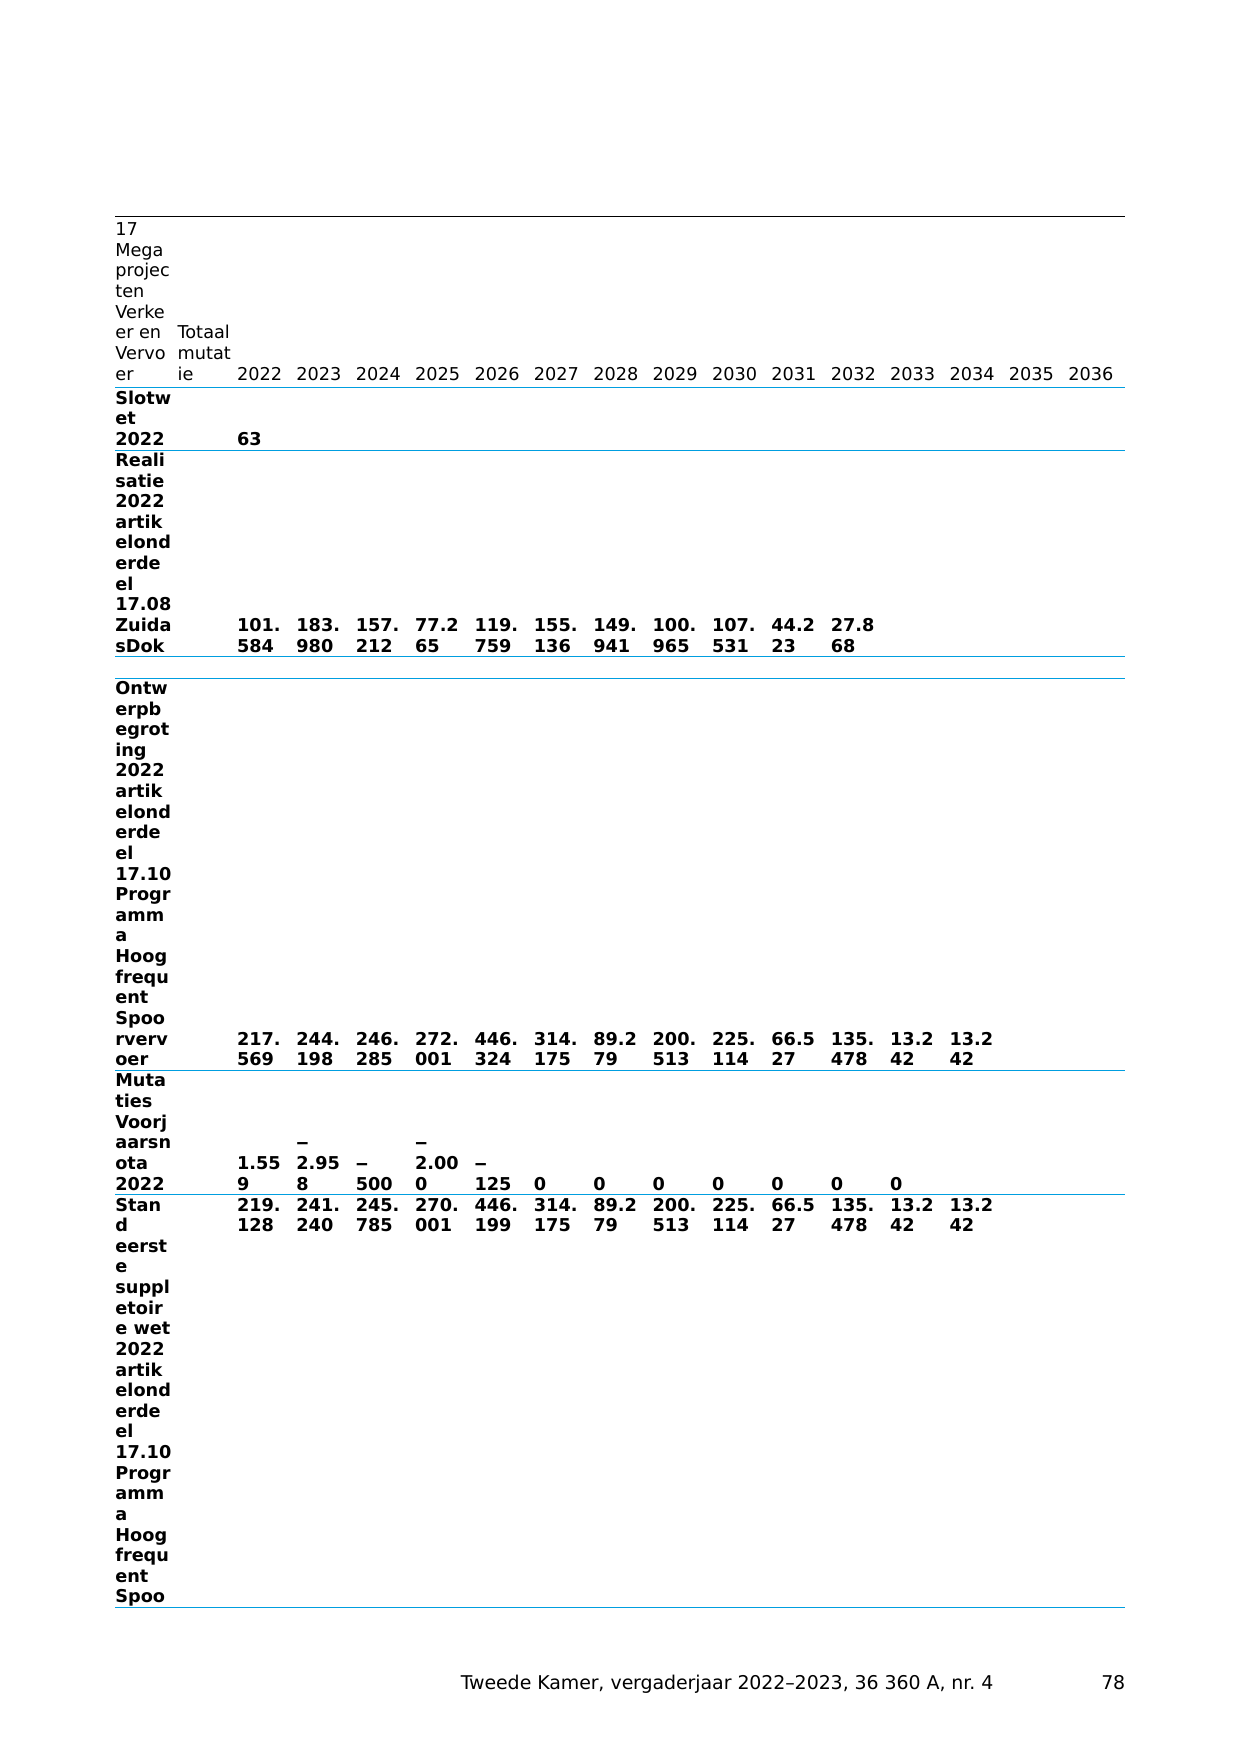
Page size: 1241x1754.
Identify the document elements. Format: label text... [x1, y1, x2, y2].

table_cell [887, 657, 946, 677]
table_header Tabel 6 Artikel 17 (bedragen x € 1 miljoen) [115, 191, 1125, 216]
table_cell 2030 [709, 217, 768, 387]
table_cell Stand eerste suppletoire wet 2022 artikelonderdeel 17.10 Programma Hoogfrequent Spoo [115, 1195, 174, 1607]
table_cell 2026 [471, 217, 531, 387]
table_cell [887, 451, 946, 656]
table_cell [828, 388, 887, 449]
table_cell 2022 [234, 217, 293, 387]
table_cell 0 [828, 1071, 887, 1194]
table_cell 183.980 [293, 451, 353, 656]
table_cell [828, 657, 887, 677]
table_cell [946, 451, 1006, 656]
table_cell 2027 [531, 217, 590, 387]
table_cell 155.136 [531, 451, 590, 656]
table_cell 2034 [946, 217, 1006, 387]
table_cell 245.785 [353, 1195, 412, 1607]
table_cell [1065, 657, 1125, 677]
table_cell [293, 657, 353, 677]
table_cell [353, 388, 412, 449]
table_cell 77.265 [412, 451, 471, 656]
table_cell [590, 388, 649, 449]
table_cell 1.559 [234, 1071, 293, 1194]
table_cell 0 [709, 1071, 768, 1194]
table_cell [1006, 1071, 1065, 1194]
table_cell [293, 388, 353, 449]
table_cell 119.759 [471, 451, 531, 656]
table_cell 27.868 [828, 451, 887, 656]
table_cell 101.584 [234, 451, 293, 656]
table_cell [175, 657, 234, 677]
table_cell ‒ 2.000 [412, 1071, 471, 1194]
table_cell 100.965 [650, 451, 709, 656]
table_cell 13.242 [887, 679, 946, 1070]
table_cell Slotwet 2022 [115, 388, 174, 449]
table_cell [946, 1071, 1006, 1194]
table_cell [650, 657, 709, 677]
table_cell 13.242 [887, 1195, 946, 1607]
table_cell [1006, 1195, 1065, 1607]
table_cell [531, 657, 590, 677]
table_cell 63 [234, 388, 293, 449]
table_cell [175, 679, 234, 1070]
table_cell 241.240 [293, 1195, 353, 1607]
table_cell [115, 657, 174, 677]
table_cell 157.212 [353, 451, 412, 656]
table_cell 2036 [1065, 217, 1125, 387]
table_cell [353, 657, 412, 677]
table_cell 446.324 [471, 679, 531, 1070]
table_cell 2031 [768, 217, 828, 387]
table_cell 17 Megaprojecten Verkeer en Vervoer [115, 217, 174, 387]
table_cell [1006, 679, 1065, 1070]
table_cell 200.513 [650, 679, 709, 1070]
table_cell 217.569 [234, 679, 293, 1070]
table_cell [590, 657, 649, 677]
table_cell [887, 388, 946, 449]
table_cell [946, 657, 1006, 677]
table_cell [1065, 451, 1125, 656]
table_cell [412, 657, 471, 677]
table_cell ‒ 500 [353, 1071, 412, 1194]
table_cell 272.001 [412, 679, 471, 1070]
table_cell 2029 [650, 217, 709, 387]
table_cell [1065, 1071, 1125, 1194]
table_cell 2032 [828, 217, 887, 387]
table_cell [175, 451, 234, 656]
table_cell Mutaties Voorjaarsnota 2022 [115, 1071, 174, 1194]
table_cell [471, 388, 531, 449]
table_cell [650, 388, 709, 449]
table_cell 0 [590, 1071, 649, 1194]
table_cell [471, 657, 531, 677]
table_cell [709, 657, 768, 677]
table_cell 0 [650, 1071, 709, 1194]
table_cell 2035 [1006, 217, 1065, 387]
table_cell Ontwerpbegroting 2022 artikelonderdeel 17.10 Programma Hoogfrequent Spoorvervoer [115, 679, 174, 1070]
table_cell 314.175 [531, 679, 590, 1070]
table_cell 0 [768, 1071, 828, 1194]
table_cell 246.285 [353, 679, 412, 1070]
table_cell [1065, 388, 1125, 449]
table_cell 2028 [590, 217, 649, 387]
table_cell [412, 388, 471, 449]
table_cell [175, 1071, 234, 1194]
table_cell [175, 1195, 234, 1607]
table_cell 89.279 [590, 1195, 649, 1607]
table_cell [175, 388, 234, 449]
table_cell 2023 [293, 217, 353, 387]
table_cell Realisatie 2022 artikelonderdeel 17.08 ZuidasDok [115, 451, 174, 656]
table_cell 2025 [412, 217, 471, 387]
table_cell 107.531 [709, 451, 768, 656]
table_cell 66.527 [768, 679, 828, 1070]
table_cell 89.279 [590, 679, 649, 1070]
table_cell 219.128 [234, 1195, 293, 1607]
table_cell 446.199 [471, 1195, 531, 1607]
table_cell [1065, 1195, 1125, 1607]
table_cell ‒ 125 [471, 1071, 531, 1194]
table_cell 270.001 [412, 1195, 471, 1607]
table_cell [531, 388, 590, 449]
table_cell [234, 657, 293, 677]
table_cell 13.242 [946, 679, 1006, 1070]
table_cell 66.527 [768, 1195, 828, 1607]
table_cell 44.223 [768, 451, 828, 656]
table_cell 0 [887, 1071, 946, 1194]
table_cell 225.114 [709, 679, 768, 1070]
table_cell [1006, 657, 1065, 677]
table_cell [709, 388, 768, 449]
table_cell [768, 388, 828, 449]
table_cell 225.114 [709, 1195, 768, 1607]
table_cell 314.175 [531, 1195, 590, 1607]
table_cell Totaal mutatie [175, 217, 234, 387]
table_cell 149.941 [590, 451, 649, 656]
table_cell 135.478 [828, 679, 887, 1070]
table_cell ‒ 2.958 [293, 1071, 353, 1194]
table_cell 2033 [887, 217, 946, 387]
table_cell 244.198 [293, 679, 353, 1070]
table_cell 135.478 [828, 1195, 887, 1607]
table_cell [1006, 388, 1065, 449]
table_cell [1006, 451, 1065, 656]
table_cell [1065, 679, 1125, 1070]
table_cell 2024 [353, 217, 412, 387]
table_cell [946, 388, 1006, 449]
table_cell [768, 657, 828, 677]
table_cell 13.242 [946, 1195, 1006, 1607]
table_cell 200.513 [650, 1195, 709, 1607]
table_cell 0 [531, 1071, 590, 1194]
